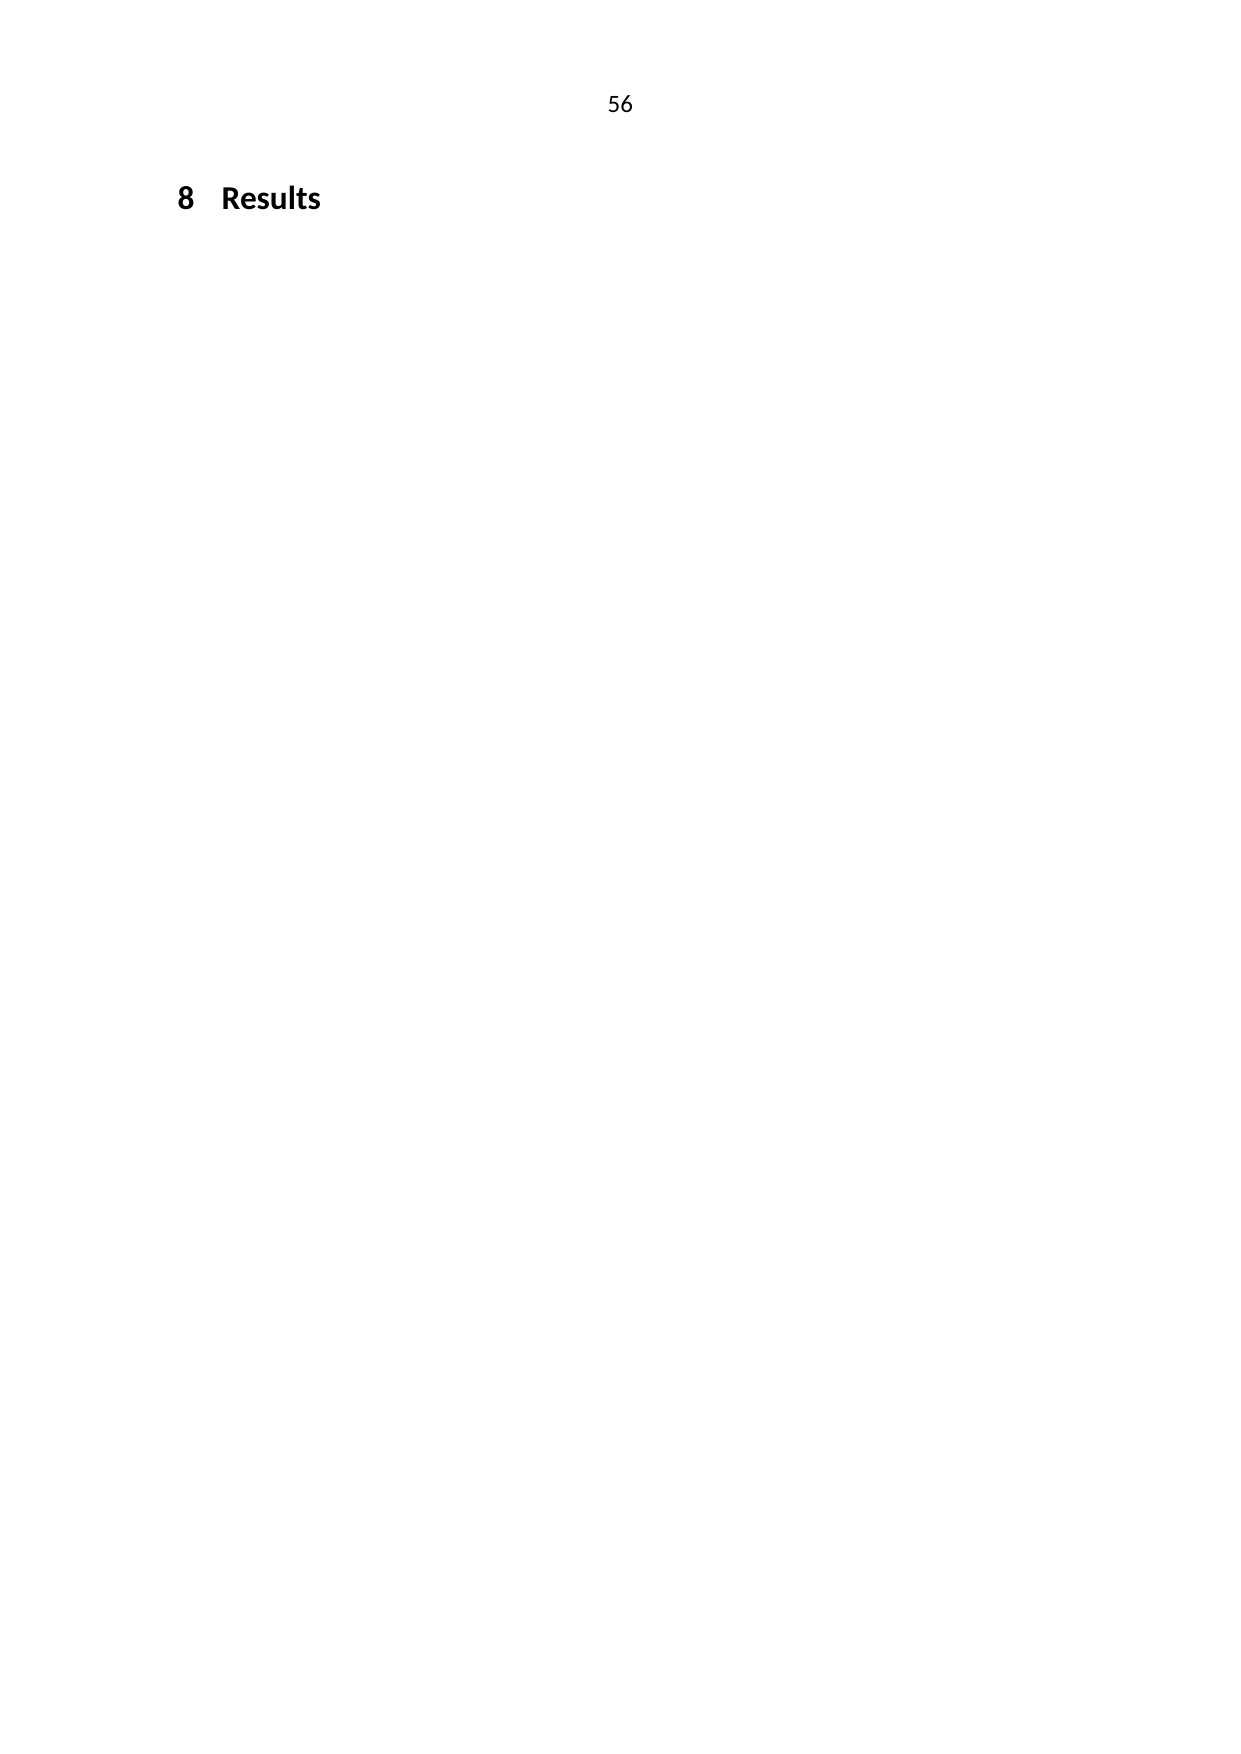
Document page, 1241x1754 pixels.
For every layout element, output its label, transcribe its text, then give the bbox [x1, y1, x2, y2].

subtitle Results [177, 177, 1063, 218]
